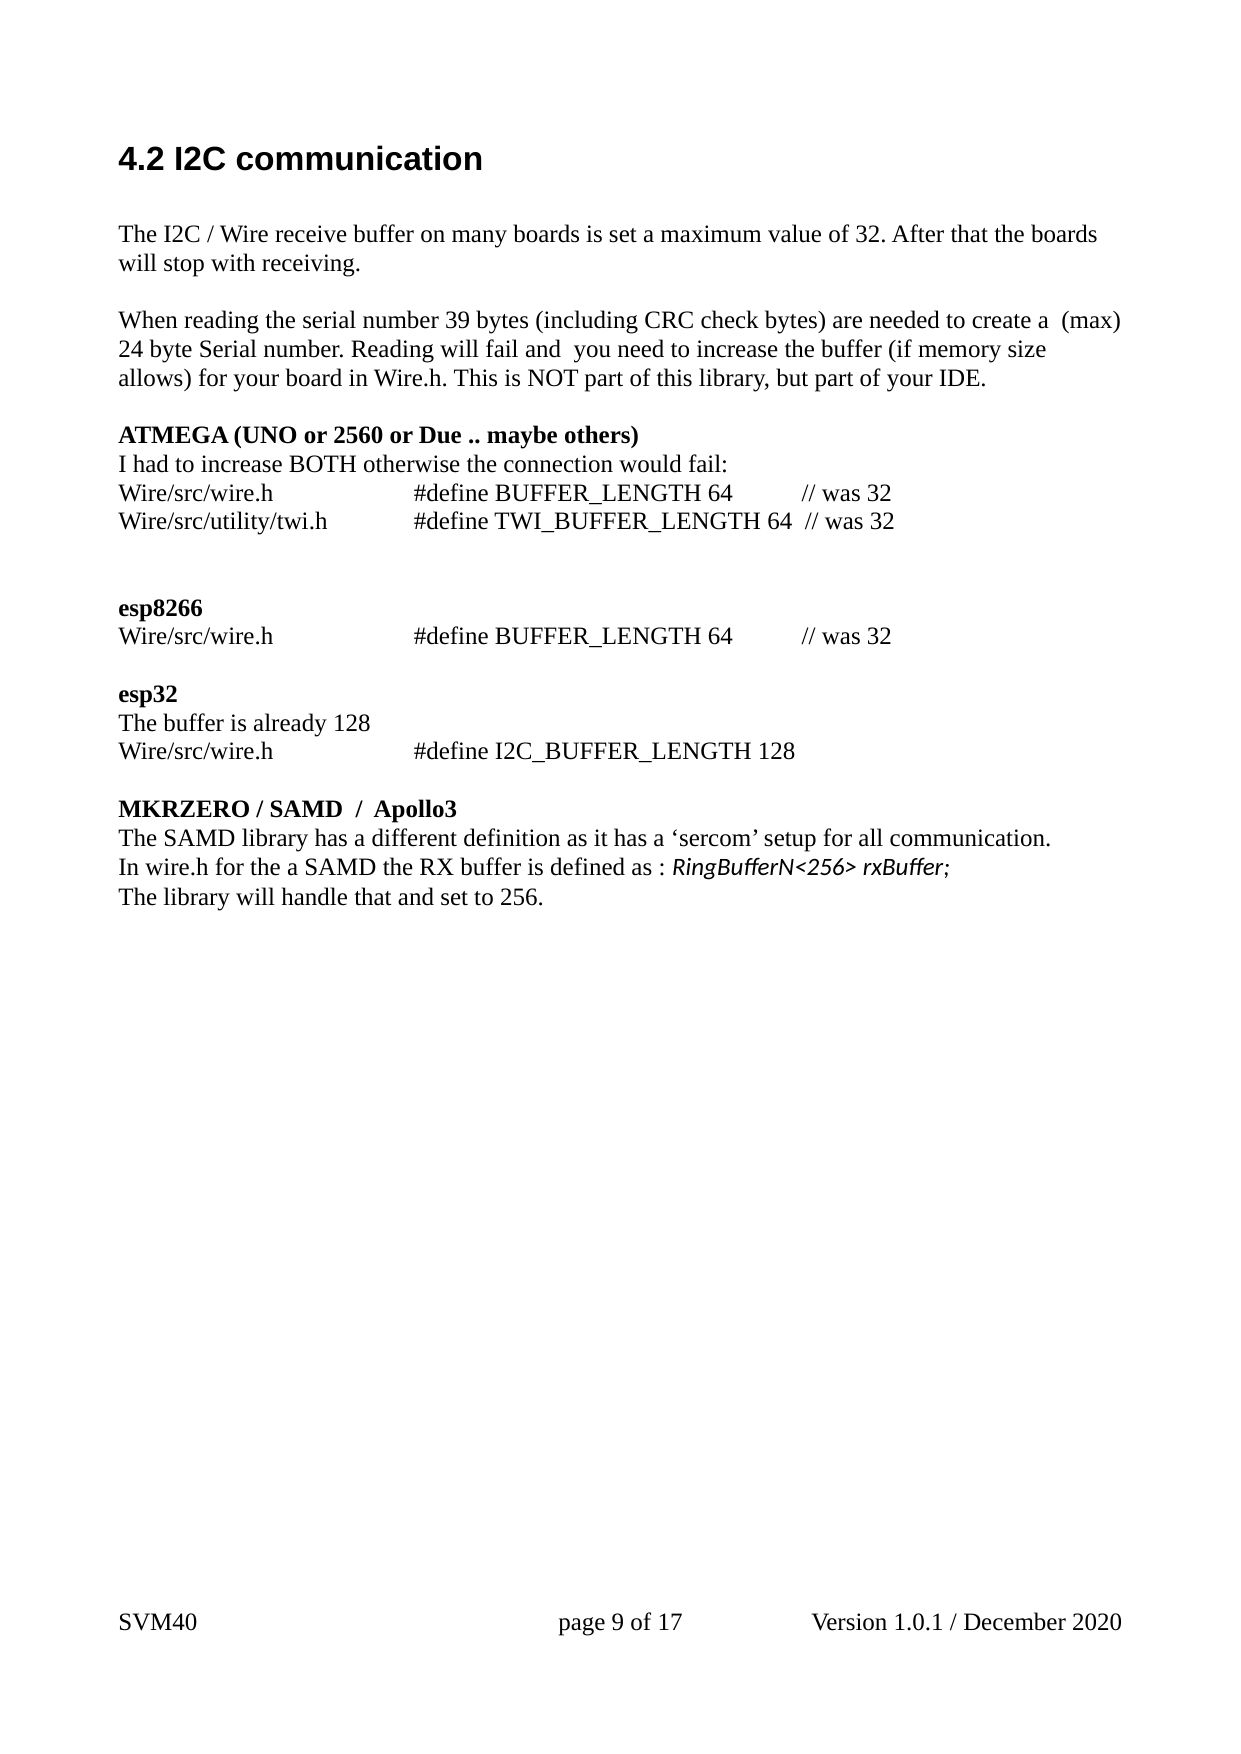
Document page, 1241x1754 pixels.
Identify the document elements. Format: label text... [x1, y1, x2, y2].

text In wire.h for the a SAMD the RX buffer is defined as : RingBufferN<256> rxBuffer; [118, 851, 1122, 882]
text Wire/src/wire.h #define I2C_BUFFER_LENGTH 128 [118, 736, 1122, 765]
text The I2C / Wire receive buffer on many boards is set a maximum value of 32. After that the boards will stop with receiving. [118, 219, 1122, 276]
text ATMEGA (UNO or 2560 or Due .. maybe others) [118, 420, 1122, 449]
text Wire/src/wire.h #define BUFFER_LENGTH 64 // was 32 [118, 478, 1122, 506]
text Wire/src/wire.h #define BUFFER_LENGTH 64 // was 32 [118, 621, 1122, 650]
text The buffer is already 128 [118, 708, 1122, 736]
text The SAMD library has a different definition as it has a ‘sercom’ setup for all communication. [118, 823, 1122, 851]
text When reading the serial number 39 bytes (including CRC check bytes) are needed to create a (max) 24 byte Serial number. Reading will fail and you need to increase the buffer (if memory size allows) for your board in Wire.h. This is NOT part of this library, but part of your IDE. [118, 305, 1122, 391]
subtitle 4.2 I2C communication [118, 139, 1122, 178]
text esp32 [118, 679, 1122, 708]
text MKRZERO / SAMD / Apollo3 [118, 794, 1122, 823]
text esp8266 [118, 593, 1122, 621]
text The library will handle that and set to 256. [118, 882, 1122, 911]
text Wire/src/utility/twi.h #define TWI_BUFFER_LENGTH 64 // was 32 [118, 506, 1122, 535]
text I had to increase BOTH otherwise the connection would fail: [118, 449, 1122, 478]
